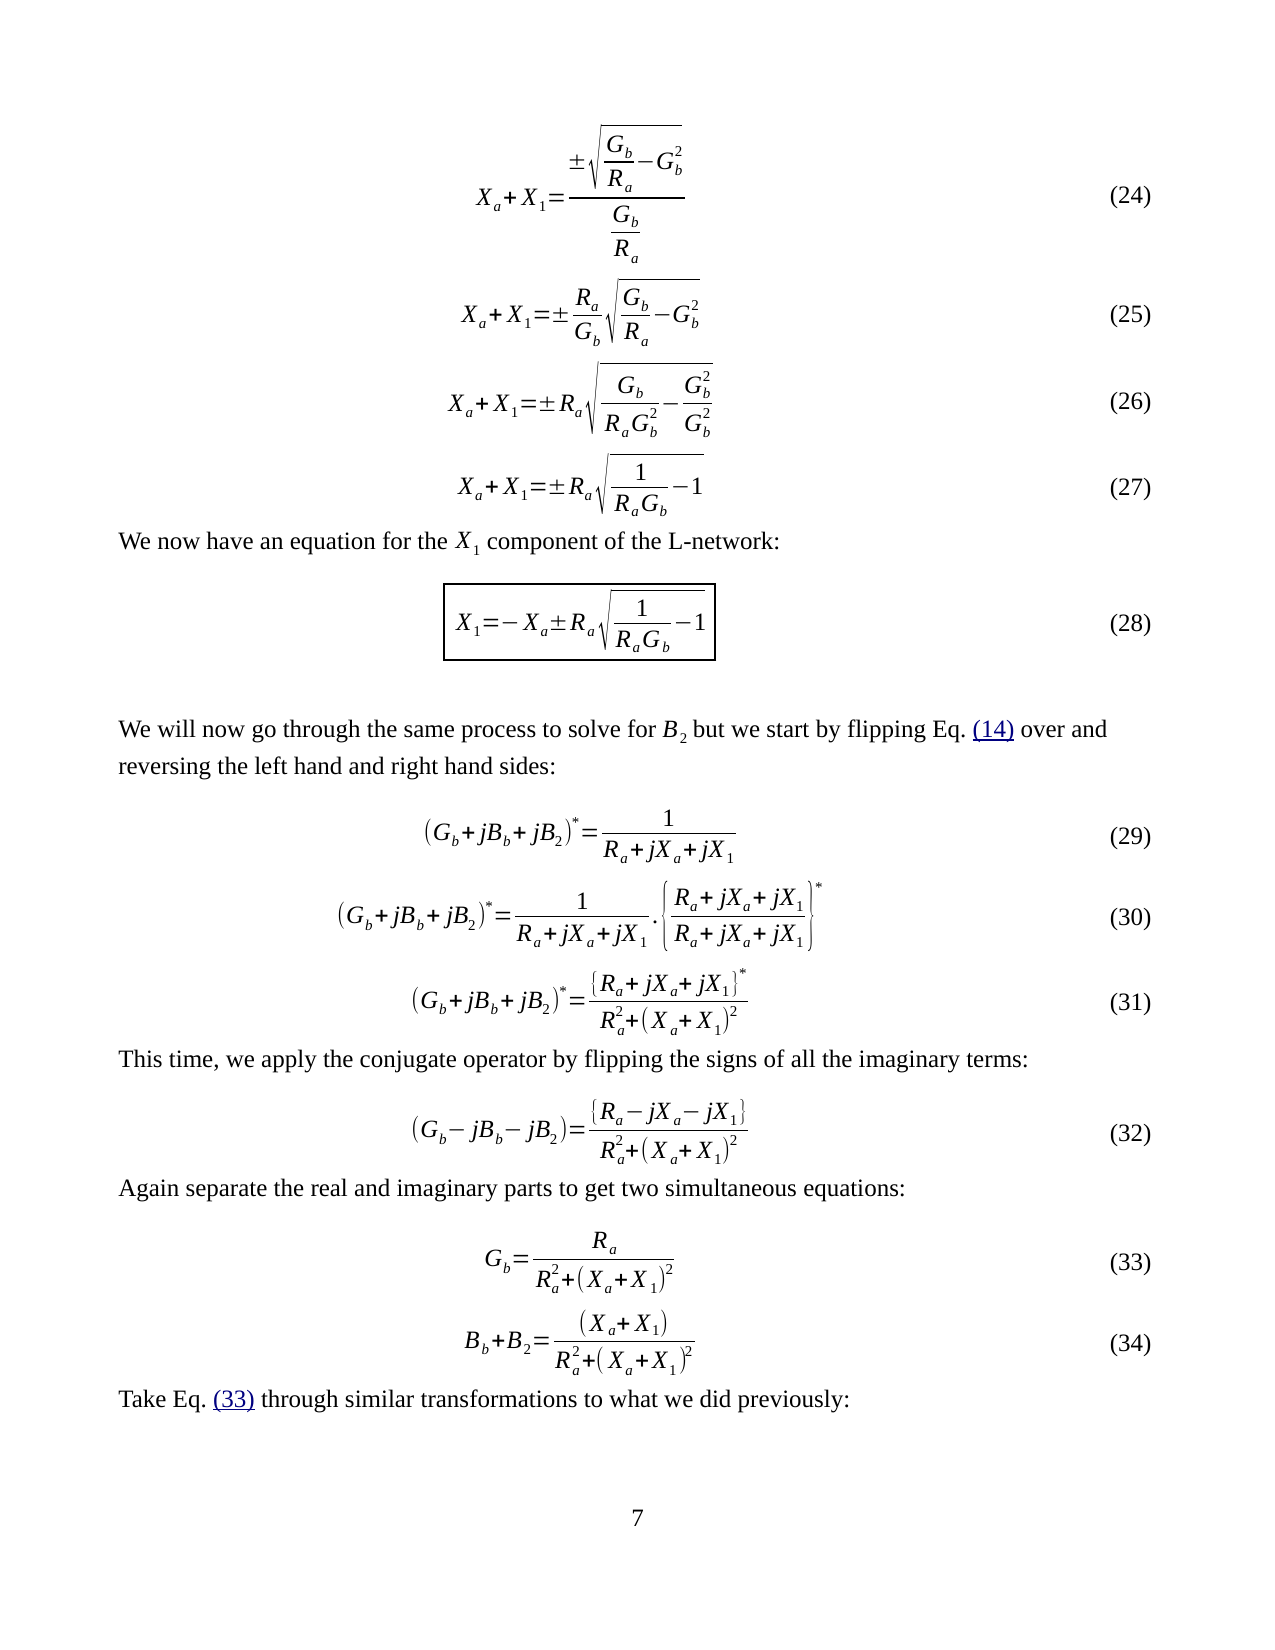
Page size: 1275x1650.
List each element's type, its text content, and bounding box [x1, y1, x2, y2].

table_header [118, 1302, 1041, 1384]
table_header [118, 1092, 1041, 1173]
table_header [118, 355, 1041, 446]
table_header [118, 799, 1041, 873]
table_header [118, 873, 1041, 959]
table_header (26) [1041, 355, 1157, 446]
table_header [118, 446, 1041, 526]
table_header (25) [1041, 272, 1157, 355]
table_header (29) [1041, 799, 1157, 873]
table_header (30) [1041, 873, 1157, 959]
text We will now go through the same process to solve forbut we start by flipping Eq. (14) over and reversing the left hand and right hand sides: [118, 714, 1157, 780]
table_header [118, 118, 1041, 272]
table_header (34) [1041, 1302, 1157, 1384]
table_header (24) [1041, 118, 1157, 272]
table_header [118, 272, 1041, 355]
text This time, we apply the conjugate operator by flipping the signs of all the imaginary terms: [118, 1044, 1157, 1073]
table_header (27) [1041, 446, 1157, 526]
table_header (32) [1041, 1092, 1157, 1173]
table_header [118, 1221, 1041, 1302]
table_header (31) [1041, 959, 1157, 1044]
table_header [118, 959, 1041, 1044]
table_header (33) [1041, 1221, 1157, 1302]
text Take Eq. (33) through similar transformations to what we did previously: [118, 1384, 1157, 1413]
table_header (28) [1041, 577, 1157, 667]
text We now have an equation for thecomponent of the L-network: [118, 526, 1157, 558]
text Again separate the real and imaginary parts to get two simultaneous equations: [118, 1173, 1157, 1202]
table_header [118, 577, 1041, 667]
